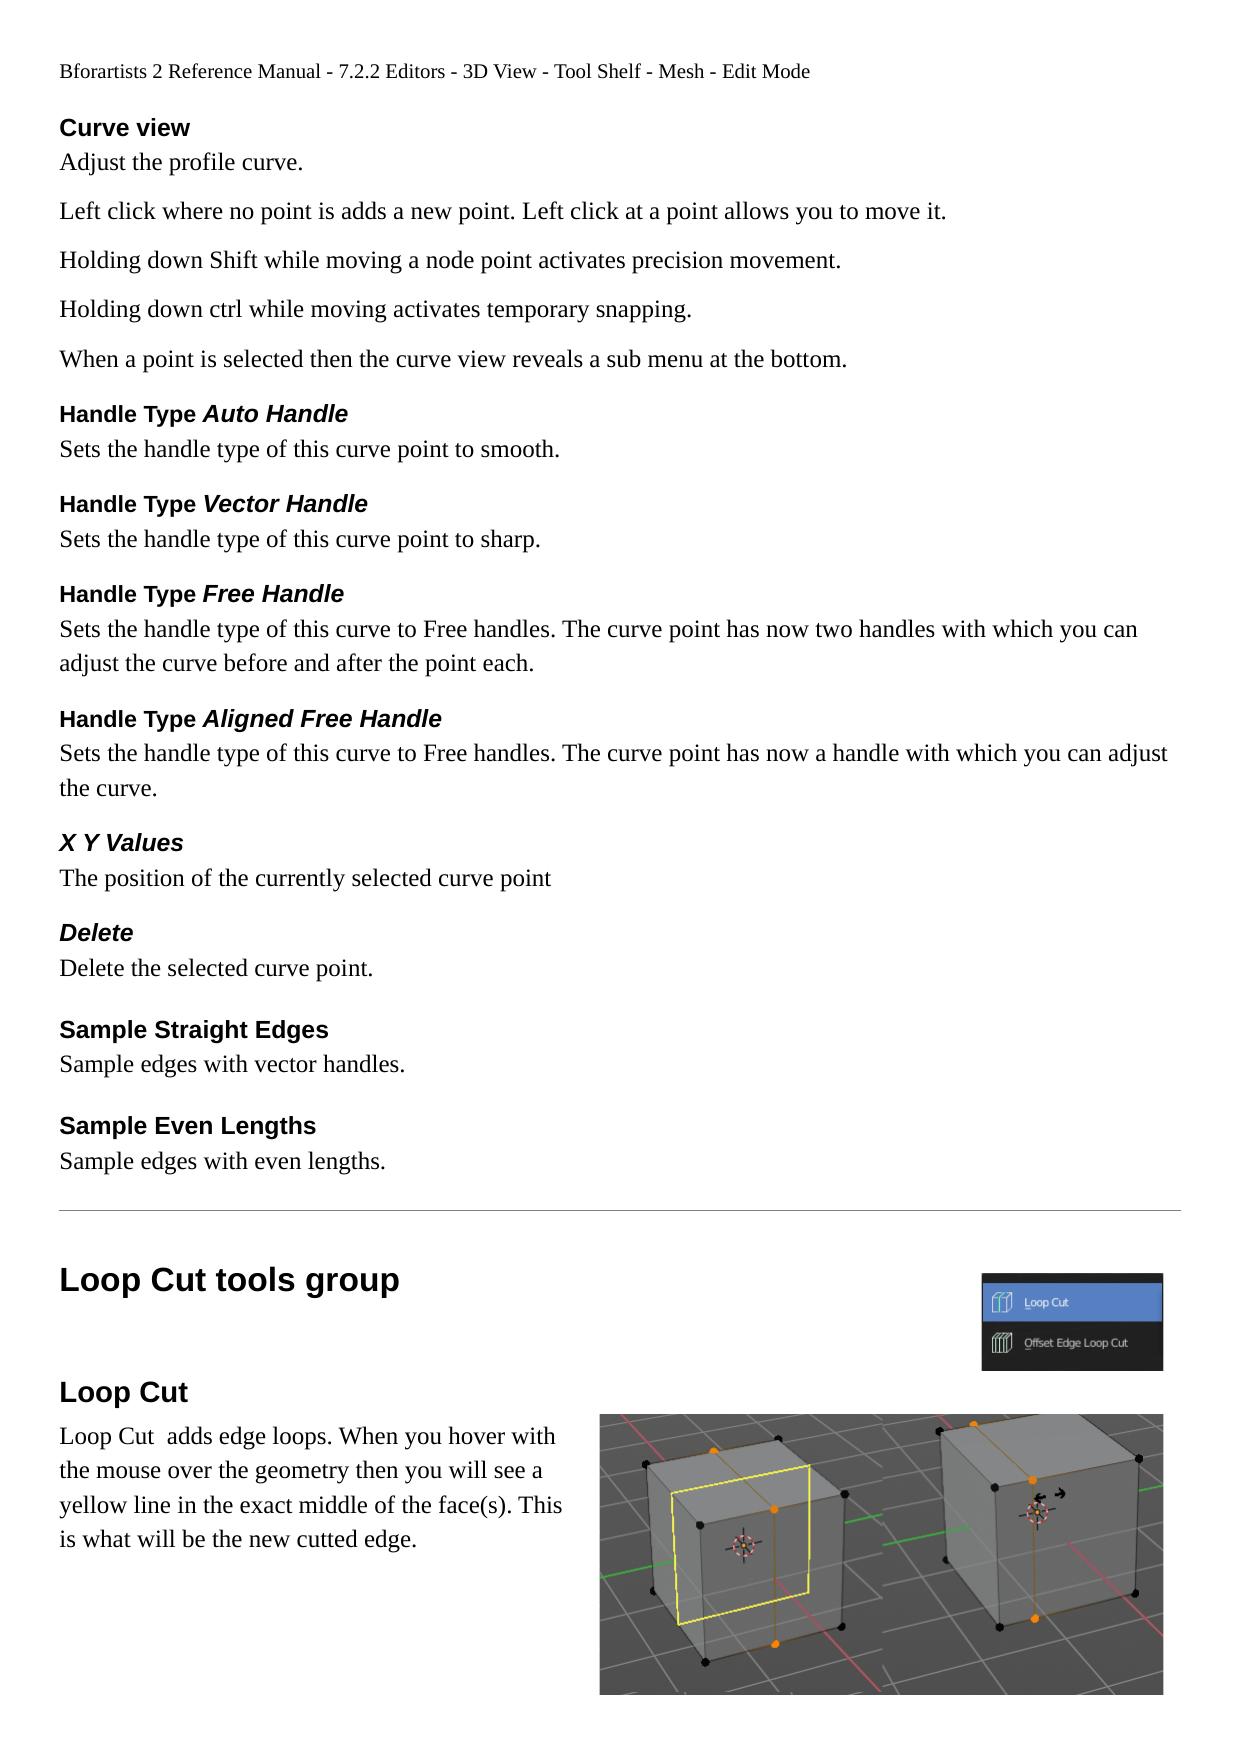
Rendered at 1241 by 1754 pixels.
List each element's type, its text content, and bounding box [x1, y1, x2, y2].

picture [599, 1414, 1164, 1695]
text The position of the currently selected curve point [59, 863, 1181, 892]
subtitle Curve view [59, 113, 1181, 141]
picture [981, 1273, 1164, 1371]
text Sets the handle type of this curve point to sharp. [59, 524, 1181, 553]
subtitle Handle Type Auto Handle [59, 399, 1181, 427]
text Loop Cut adds edge loops. When you hover with the mouse over the geometry then you will see a yellow line in the exact middle of the face(s). This is what will be the new cutted edge. [59, 1421, 599, 1553]
text Left click where no point is adds a new point. Left click at a point allows you to move it. [59, 196, 1181, 225]
text Holding down ctrl while moving activates temporary snapping. [59, 294, 1181, 323]
text When a point is selected then the curve view reveals a sub menu at the bottom. [59, 344, 1181, 372]
subtitle Delete [59, 918, 1181, 947]
subtitle Loop Cut tools group [59, 1260, 1181, 1299]
subtitle Handle Type Vector Handle [59, 489, 1181, 518]
text Sample edges with even lengths. [59, 1146, 1181, 1175]
subtitle Handle Type Aligned Free Handle [59, 704, 1181, 732]
subtitle Handle Type Free Handle [59, 579, 1181, 608]
subtitle Sample Straight Edges [59, 1015, 1181, 1043]
subtitle Sample Even Lengths [59, 1111, 1181, 1140]
text Sets the handle type of this curve to Free handles. The curve point has now a handle with which you can adjust the curve. [59, 738, 1181, 802]
subtitle Loop Cut [59, 1375, 1181, 1408]
text Delete the selected curve point. [59, 953, 1181, 982]
text Adjust the profile curve. [59, 147, 1181, 176]
text Sample edges with vector handles. [59, 1049, 1181, 1078]
text Holding down Shift while moving a node point activates precision movement. [59, 246, 1181, 274]
text Sets the handle type of this curve point to smooth. [59, 434, 1181, 462]
subtitle X Y Values [59, 828, 1181, 857]
text Sets the handle type of this curve to Free handles. The curve point has now two handles with which you can adjust the curve before and after the point each. [59, 614, 1181, 677]
